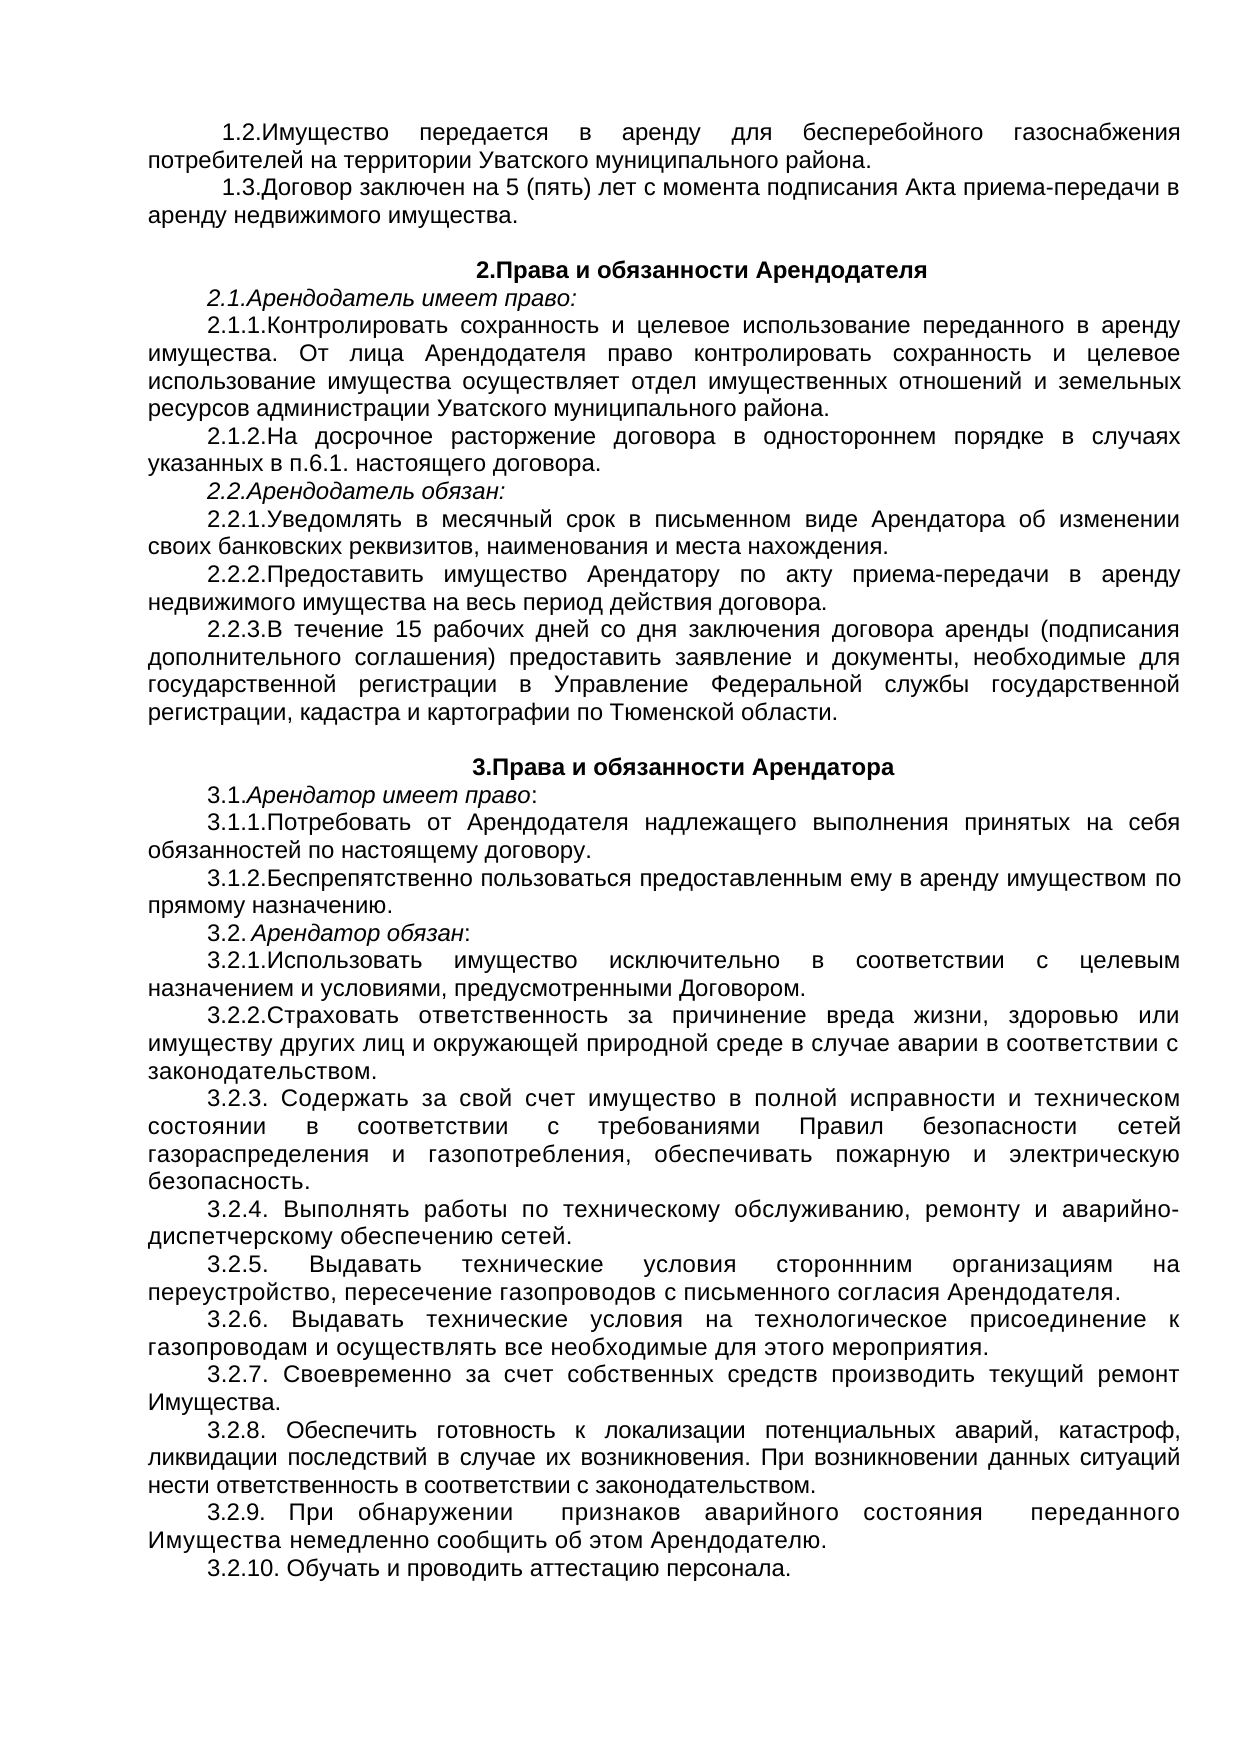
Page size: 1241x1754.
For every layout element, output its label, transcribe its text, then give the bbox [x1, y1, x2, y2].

text 1.2.Имущество передается в аренду для бесперебойного газоснабжения потребителей на территории Уватского муниципального района. [148, 118, 1181, 173]
text 3.Права и обязанности Арендатора [185, 753, 1181, 781]
text 3.2.5. Выдавать технические условия стороннним организациям на переустройство, пересечение газопроводов с письменного согласия Арендодателя. [148, 1250, 1181, 1305]
text 3.1.Арендатор имеет право: [148, 781, 1181, 808]
text 3.2. Арендатор обязан: [148, 919, 1181, 946]
text 1.3.Договор заключен на 5 (пять) лет с момента подписания Акта приема-передачи в аренду недвижимого имущества. [148, 173, 1181, 228]
text 3.2.6. Выдавать технические условия на технологическое присоединение к газопроводам и осуществлять все необходимые для этого мероприятия. [148, 1305, 1181, 1360]
text 3.2.7. Своевременно за счет собственных средств производить текущий ремонт Имущества. [148, 1360, 1181, 1416]
text 2.1.1.Контролировать сохранность и целевое использование переданного в аренду имущества. От лица Арендодателя право контролировать сохранность и целевое использование имущества осуществляет отдел имущественных отношений и земельных ресурсов администрации Уватского муниципального района. [148, 311, 1181, 422]
text 2.2.2.Предоставить имущество Арендатору по акту приема-передачи в аренду недвижимого имущества на весь период действия договора. [148, 560, 1181, 615]
text 2.2.3.В течение 15 рабочих дней со дня заключения договора аренды (подписания дополнительного соглашения) предоставить заявление и документы, необходимые для государственной регистрации в Управление Федеральной службы государственной регистрации, кадастра и картографии по Тюменской области. [148, 615, 1181, 725]
text 3.2.10. Обучать и проводить аттестацию персонала. [148, 1553, 1181, 1581]
text 3.2.2.Страховать ответственность за причинение вреда жизни, здоровью или имуществу других лиц и окружающей природной среде в случае аварии в соответствии с законодательством. [148, 1001, 1181, 1084]
text 3.2.8. Обеспечить готовность к локализации потенциальных аварий, катастроф, ликвидации последствий в случае их возникновения. При возникновении данных ситуаций нести ответственность в соответствии с законодательством. [148, 1416, 1181, 1498]
text 3.1.2.Беспрепятственно пользоваться предоставленным ему в аренду имуществом по прямому назначению. [148, 863, 1181, 919]
text 3.2.4. Выполнять работы по техническому обслуживанию, ремонту и аварийно-диспетчерскому обеспечению сетей. [148, 1195, 1181, 1250]
text 2.1.2.На досрочное расторжение договора в одностороннем порядке в случаях указанных в п.6.1. настоящего договора. [148, 422, 1181, 477]
text 2.2.Арендодатель обязан: [148, 477, 1181, 504]
text 3.1.1.Потребовать от Арендодателя надлежащего выполнения принятых на себя обязанностей по настоящему договору. [148, 808, 1181, 863]
text 3.2.3. Содержать за свой счет имущество в полной исправности и техническом состоянии в соответствии с требованиями Правил безопасности сетей газораспределения и газопотребления, обеспечивать пожарную и электрическую безопасность. [148, 1084, 1181, 1195]
text 2.Права и обязанности Арендодателя [223, 256, 1181, 284]
text 2.1.Арендодатель имеет право: [148, 284, 1181, 311]
text 3.2.9. При обнаружении признаков аварийного состояния переданного Имущества немедленно сообщить об этом Арендодателю. [148, 1498, 1181, 1553]
text 2.2.1.Уведомлять в месячный срок в письменном виде Арендатора об изменении своих банковских реквизитов, наименования и места нахождения. [148, 504, 1181, 560]
text 3.2.1.Использовать имущество исключительно в соответствии с целевым назначением и условиями, предусмотренными Договором. [148, 946, 1181, 1001]
